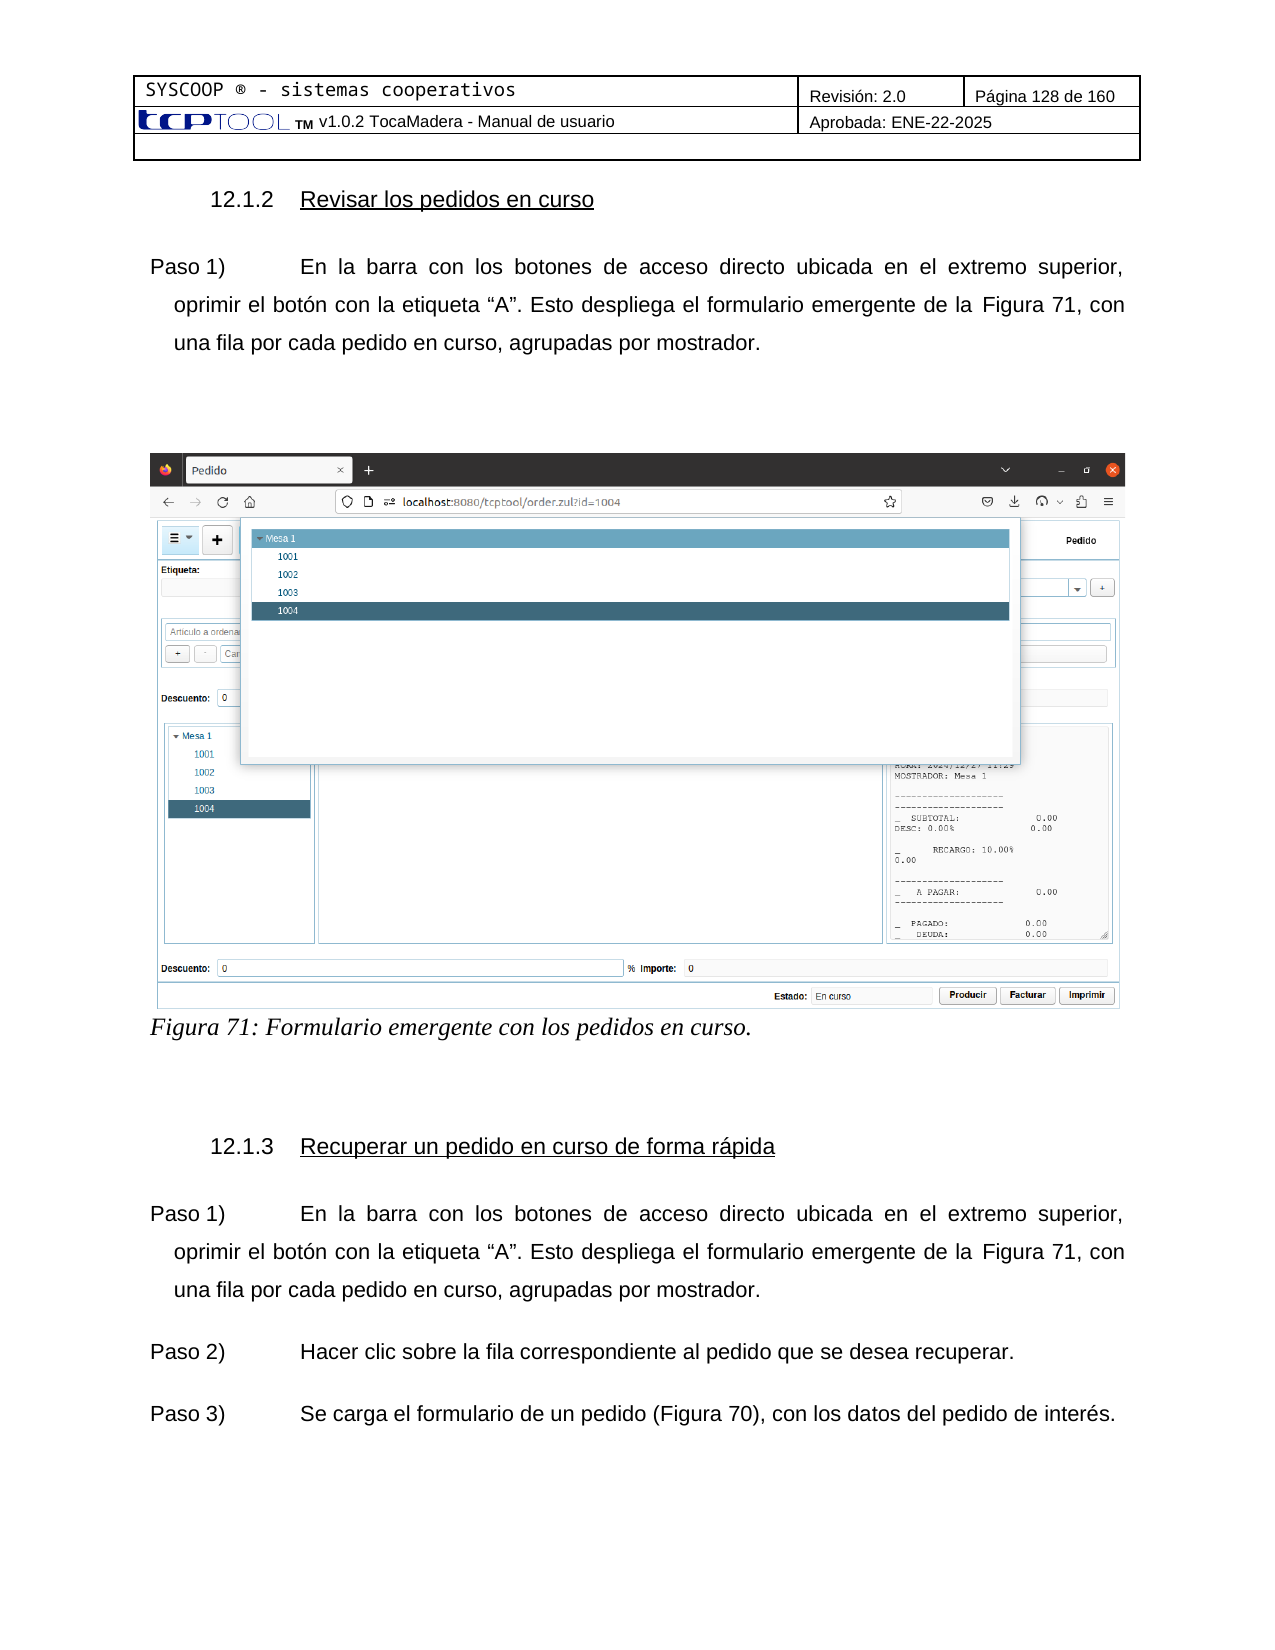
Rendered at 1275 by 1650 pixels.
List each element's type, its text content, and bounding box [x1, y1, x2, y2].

text Figura 71: Formulario emergente con los pedidos en curso. [150, 1012, 1125, 1041]
subtitle Recuperar un pedido en curso de forma rápida [210, 1133, 1125, 1159]
picture [138, 110, 290, 130]
picture [150, 453, 1125, 1012]
list En la barra con los botones de acceso directo ubicada en el extremo superior, oprimir el botón con la etiqueta “A”. Esto despliega el formulario emergente de la Figura 71, con una fila por cada pedido en curso, agrupadas por mostrador. [150, 254, 1125, 355]
subtitle Revisar los pedidos en curso [210, 186, 1125, 212]
list En la barra con los botones de acceso directo ubicada en el extremo superior, oprimir el botón con la etiqueta “A”. Esto despliega el formulario emergente de la Figura 71, con una fila por cada pedido en curso, agrupadas por mostrador. [150, 1201, 1125, 1302]
list Hacer clic sobre la fila correspondiente al pedido que se desea recuperar. [150, 1339, 1125, 1364]
list Se carga el formulario de un pedido (Figura 70), con los datos del pedido de interés. [150, 1401, 1125, 1426]
